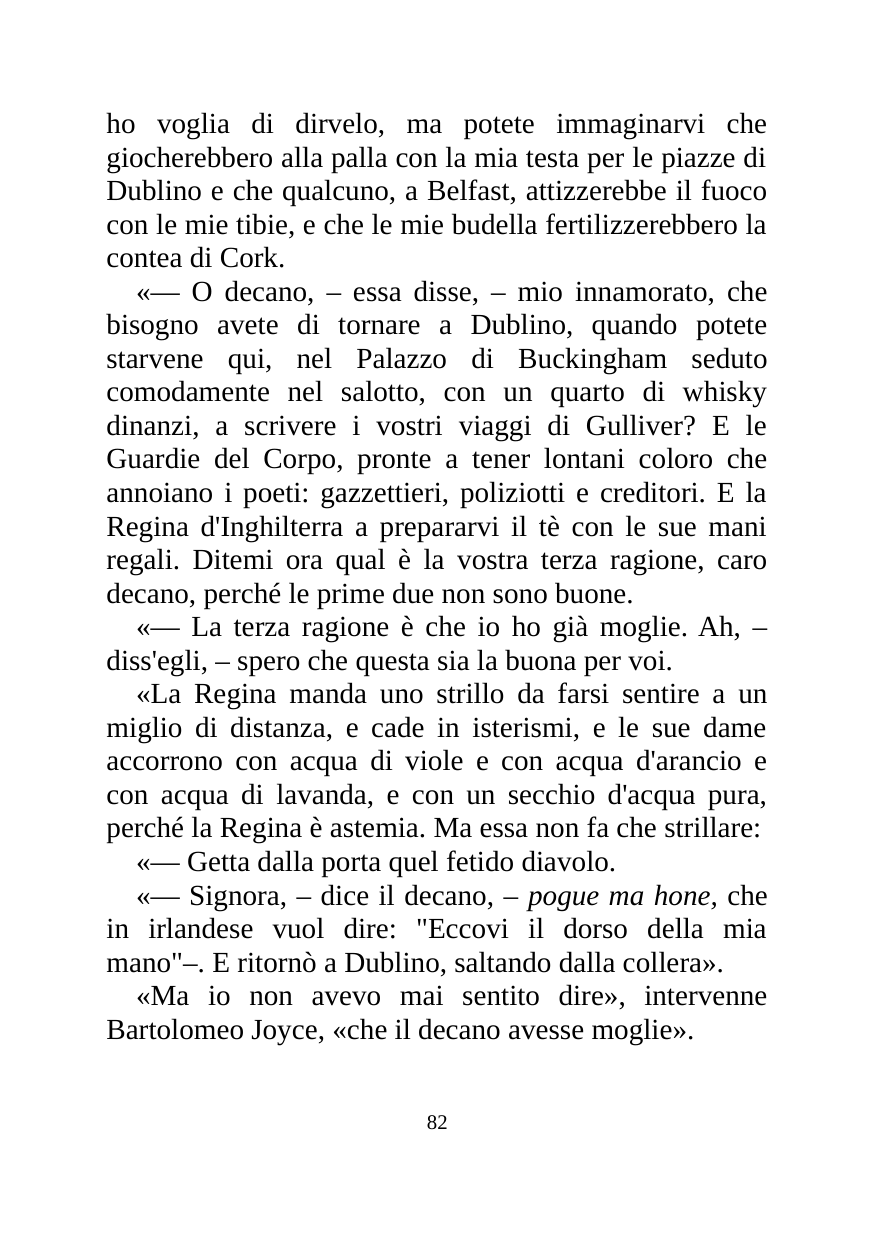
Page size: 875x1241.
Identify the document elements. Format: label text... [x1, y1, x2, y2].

text «— Getta dalla porta quel fetido diavolo. [106, 844, 768, 878]
text «— Signora, – dice il decano, – pogue ma hone, che in irlandese vuol dire: "Eccovi il dorso della mia mano"–. E ritornò a Dublino, saltando dalla collera». [106, 878, 768, 978]
text ho voglia di dirvelo, ma potete immaginarvi che giocherebbero alla palla con la mia testa per le piazze di Dublino e che qualcuno, a Belfast, attizzerebbe il fuoco con le mie tibie, e che le mie budella fertilizzerebbero la contea di Cork. [106, 106, 768, 274]
text «La Regina manda uno strillo da farsi sentire a un miglio di distanza, e cade in isterismi, e le sue dame accorrono con acqua di viole e con acqua d'arancio e con acqua di lavanda, e con un secchio d'acqua pura, perché la Regina è astemia. Ma essa non fa che strillare: [106, 676, 768, 844]
text «Ma io non avevo mai sentito dire», intervenne Bartolomeo Joyce, «che il decano avesse moglie». [106, 978, 768, 1045]
text «— O decano, – essa disse, – mio innamorato, che bisogno avete di tornare a Dublino, quando potete starvene qui, nel Palazzo di Buckingham seduto comodamente nel salotto, con un quarto di whisky dinanzi, a scrivere i vostri viaggi di Gulliver? E le Guardie del Corpo, pronte a tener lontani coloro che annoiano i poeti: gazzettieri, poliziotti e creditori. E la Regina d'Inghilterra a prepararvi il tè con le sue mani regali. Ditemi ora qual è la vostra terza ragione, caro decano, perché le prime due non sono buone. [106, 274, 768, 609]
text «— La terza ragione è che io ho già moglie. Ah, – diss'egli, – spero che questa sia la buona per voi. [106, 609, 768, 676]
